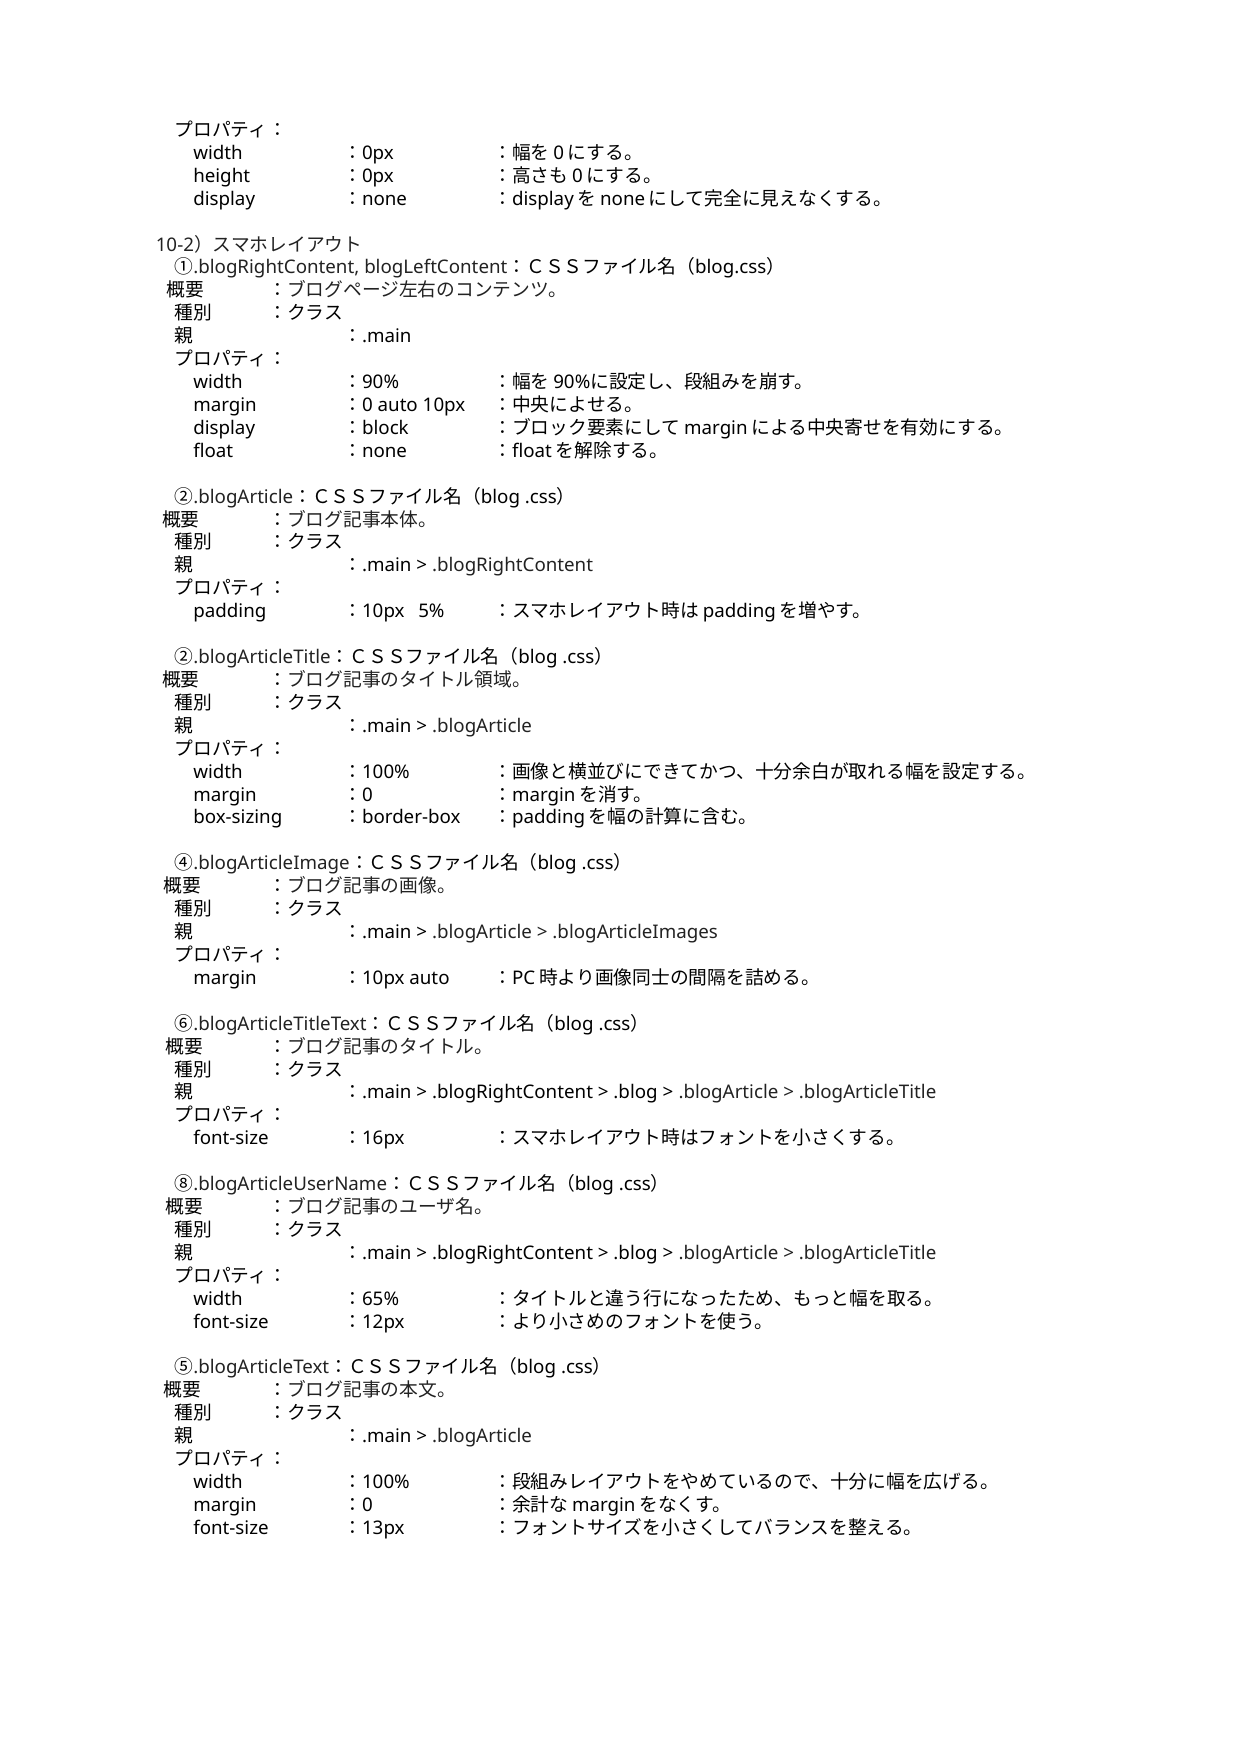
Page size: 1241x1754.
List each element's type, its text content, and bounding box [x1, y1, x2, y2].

text 親 ：.main > .blogRightContent > .blog > .blogArticle > .blogArticleTitle [118, 1241, 1122, 1264]
text width ：65% ：タイトルと違う行になったため、もっと幅を取る。 [118, 1287, 1122, 1310]
text margin ：0 ：marginを消す。 [118, 783, 1122, 806]
text font-size ：13px ：フォントサイズを小さくしてバランスを整える。 [118, 1516, 1122, 1539]
text ⑤.blogArticleText：ＣＳＳファイル名（blog .css） [118, 1356, 1122, 1378]
text 親 ：.main > .blogArticle > .blogArticleImages [118, 920, 1122, 943]
text 親 ：.main > .blogRightContent [118, 553, 1122, 576]
text 種別 ：クラス [118, 691, 1122, 714]
text ⑥.blogArticleTitleText：ＣＳＳファイル名（blog .css） [118, 1012, 1122, 1035]
text padding ：10px 5% ：スマホレイアウト時はpaddingを増やす。 [118, 599, 1122, 622]
text プロパティ ： [118, 943, 1122, 966]
text font-size ：12px ：より小さめのフォントを使う。 [118, 1310, 1122, 1333]
text 概要 ：ブログページ左右のコンテンツ。 [118, 278, 1122, 301]
text float ：none ：floatを解除する。 [118, 439, 1122, 462]
text プロパティ ： [118, 1103, 1122, 1126]
text 種別 ：クラス [118, 301, 1122, 324]
text プロパティ ： [118, 1264, 1122, 1287]
text プロパティ ： [118, 1447, 1122, 1470]
text 親 ：.main [118, 324, 1122, 347]
text 概要 ：ブログ記事のタイトル。 [118, 1035, 1122, 1058]
text width ：0px ：幅を0にする。 [118, 141, 1122, 164]
text プロパティ ： [118, 737, 1122, 760]
text 概要 ：ブログ記事のタイトル領域。 [118, 668, 1122, 691]
text box-sizing ：border-box ：paddingを幅の計算に含む。 [118, 806, 1122, 828]
text ②.blogArticle：ＣＳＳファイル名（blog .css） [118, 485, 1122, 508]
text 親 ：.main > .blogRightContent > .blog > .blogArticle > .blogArticleTitle [118, 1081, 1122, 1103]
text margin ：0 ：余計なmarginをなくす。 [118, 1493, 1122, 1516]
text 親 ：.main > .blogArticle [118, 714, 1122, 737]
text width ：100% ：段組みレイアウトをやめているので、十分に幅を広げる。 [118, 1470, 1122, 1493]
text display ：block ：ブロック要素にしてmarginによる中央寄せを有効にする。 [118, 416, 1122, 439]
text width ：90% ：幅を90%に設定し、段組みを崩す。 [118, 370, 1122, 393]
text 概要 ：ブログ記事本体。 [118, 508, 1122, 531]
text font-size ：16px ：スマホレイアウト時はフォントを小さくする。 [118, 1126, 1122, 1149]
text margin ：0 auto 10px ：中央によせる。 [118, 393, 1122, 416]
text 種別 ：クラス [118, 1058, 1122, 1081]
text width ：100% ：画像と横並びにできてかつ、十分余白が取れる幅を設定する。 [118, 760, 1122, 783]
text display ：none ：displayをnoneにして完全に見えなくする。 [118, 187, 1122, 210]
text 親 ：.main > .blogArticle [118, 1424, 1122, 1447]
text ②.blogArticleTitle：ＣＳＳファイル名（blog .css） [118, 645, 1122, 668]
text 概要 ：ブログ記事の画像。 [118, 874, 1122, 897]
text margin ：10px auto ：PC時より画像同士の間隔を詰める。 [118, 966, 1122, 989]
text 種別 ：クラス [118, 1218, 1122, 1241]
text ⑧.blogArticleUserName：ＣＳＳファイル名（blog .css） [118, 1172, 1122, 1195]
text 10-2）スマホレイアウト [118, 233, 1122, 256]
text プロパティ ： [118, 576, 1122, 599]
text 概要 ：ブログ記事の本文。 [118, 1378, 1122, 1401]
text プロパティ ： [118, 347, 1122, 370]
text ①.blogRightContent, blogLeftContent：ＣＳＳファイル名（blog.css） [118, 256, 1122, 278]
text 種別 ：クラス [118, 897, 1122, 920]
text 概要 ：ブログ記事のユーザ名。 [118, 1195, 1122, 1218]
text 種別 ：クラス [118, 531, 1122, 553]
text 種別 ：クラス [118, 1401, 1122, 1424]
text ④.blogArticleImage：ＣＳＳファイル名（blog .css） [118, 851, 1122, 874]
text プロパティ ： [118, 118, 1122, 141]
text height ：0px ：高さも0にする。 [118, 164, 1122, 187]
